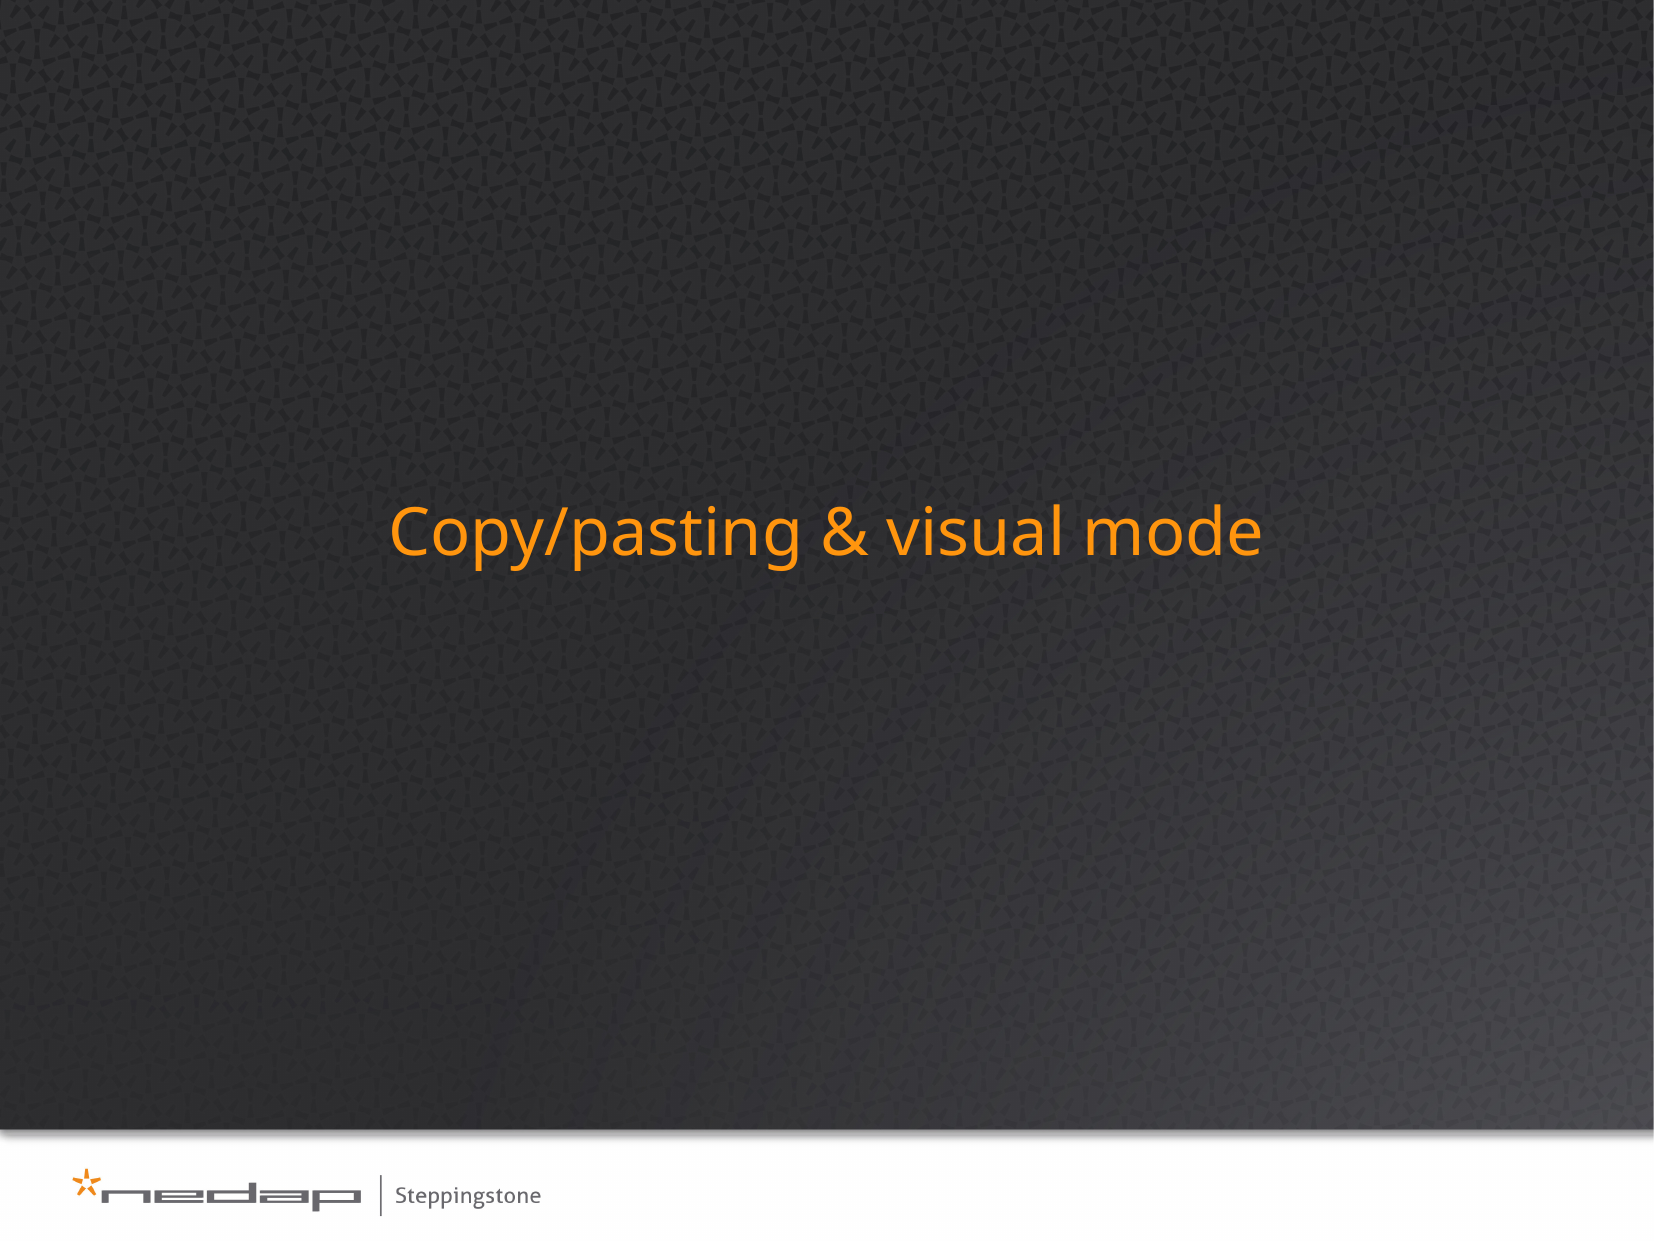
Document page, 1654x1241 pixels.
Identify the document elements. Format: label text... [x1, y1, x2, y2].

picture [0, 0, 1654, 1241]
subtitle Copy/pasting & visual mode [82, 49, 1571, 1010]
